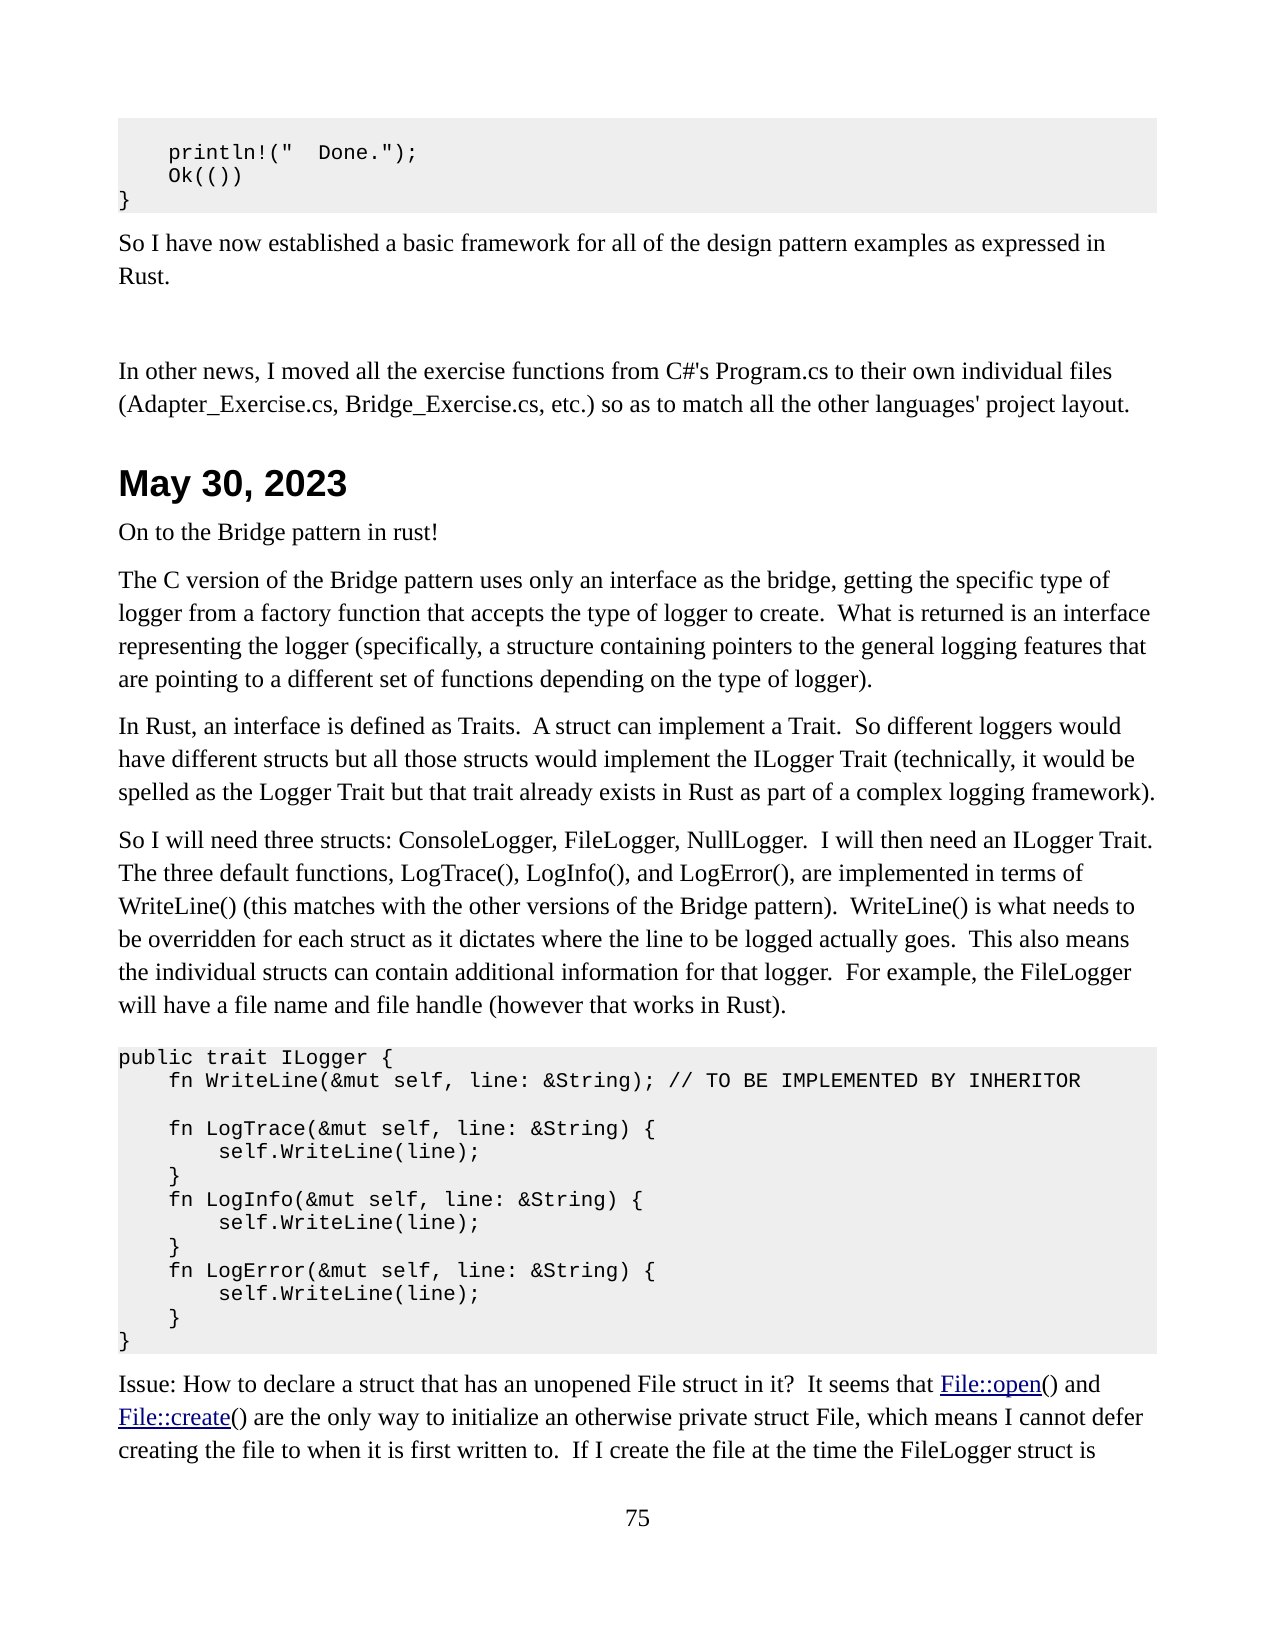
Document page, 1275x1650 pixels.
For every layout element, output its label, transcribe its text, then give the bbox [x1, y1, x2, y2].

text } [118, 1307, 1157, 1331]
text fn LogTrace(&mut self, line: &String) { [118, 1118, 1157, 1141]
subtitle May 30, 2023 [118, 462, 1157, 505]
text Issue: How to declare a struct that has an unopened File struct in it? It seems that File::open() and File::create() are the only way to initialize an otherwise private struct File, which means I cannot defer creating the file to when it is first written to. If I create the file at the time the FileLogger struct is [118, 1369, 1157, 1464]
text self.WriteLine(line); [118, 1141, 1157, 1165]
text In other news, I moved all the exercise functions from C#'s Program.cs to their own individual files (Adapter_Exercise.cs, Bridge_Exercise.cs, etc.) so as to match all the other languages' project layout. [118, 356, 1157, 418]
text } [118, 1331, 1157, 1354]
text The C version of the Bridge pattern uses only an interface as the bridge, getting the specific type of logger from a factory function that accepts the type of logger to create. What is returned is an interface representing the logger (specifically, a structure containing pointers to the general logging features that are pointing to a different set of functions depending on the type of logger). [118, 565, 1157, 693]
text } [118, 1165, 1157, 1189]
text fn LogError(&mut self, line: &String) { [118, 1259, 1157, 1283]
text In Rust, an interface is defined as Traits. A struct can implement a Trait. So different loggers would have different structs but all those structs would implement the ILogger Trait (technically, it would be spelled as the Logger Trait but that trait already exists in Rust as part of a complex logging framework). [118, 711, 1157, 806]
text Ok(()) [118, 165, 1157, 189]
text println!(" Done."); [118, 142, 1157, 165]
text public trait ILogger { [118, 1047, 1157, 1070]
text fn LogInfo(&mut self, line: &String) { [118, 1189, 1157, 1212]
text } [118, 1236, 1157, 1259]
text } [118, 189, 1157, 213]
text self.WriteLine(line); [118, 1283, 1157, 1307]
text So I will need three structs: ConsoleLogger, FileLogger, NullLogger. I will then need an ILogger Trait. The three default functions, LogTrace(), LogInfo(), and LogError(), are implemented in terms of WriteLine() (this matches with the other versions of the Bridge pattern). WriteLine() is what needs to be overridden for each struct as it dictates where the line to be logged actually goes. This also means the individual structs can contain additional information for that logger. For example, the FileLogger will have a file name and file handle (however that works in Rust). [118, 825, 1157, 1019]
text So I have now established a basic framework for all of the design pattern examples as expressed in Rust. [118, 228, 1157, 289]
text On to the Bridge pattern in rust! [118, 517, 1157, 546]
text fn WriteLine(&mut self, line: &String); // TO BE IMPLEMENTED BY INHERITOR [118, 1070, 1157, 1094]
text self.WriteLine(line); [118, 1212, 1157, 1236]
